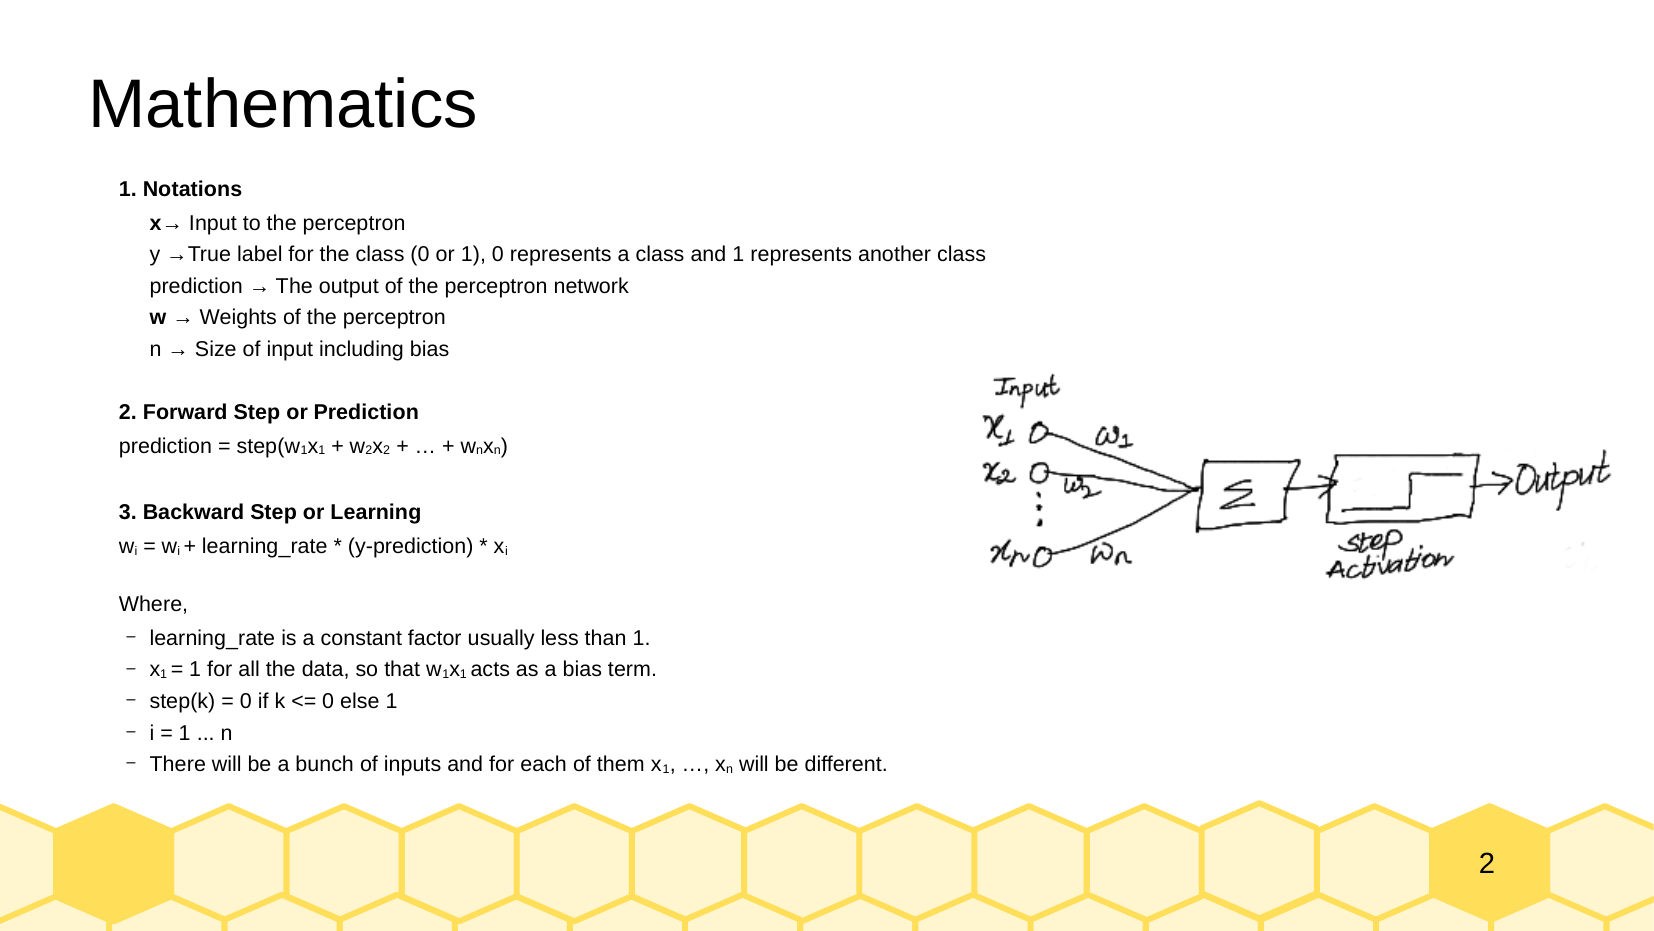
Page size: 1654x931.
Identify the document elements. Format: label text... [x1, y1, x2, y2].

list 1. Notations x→ Input to the perceptron y →True label for the class (0 or 1), 0 represents a class and 1 represents another class prediction → The output of the perceptron network w → Weights of the perceptron n → Size of input including bias 2. Forward Step or Prediction prediction = step(w1x1 + w2x2 + … + wnxn) 3. Backward Step or Learning wi = wi + learning_rate * (y-prediction) * xi Where, learning_rate is a constant factor usually less than 1. x1 = 1 for all the data, so that w1x1 acts as a bias term. step(k) = 0 if k <= 0 else 1 i = 1 ... n There will be a bunch of inputs and for each of them x1, …, xn will be different. [88, 177, 1565, 788]
picture [1565, 364, 1630, 601]
title Mathematics [88, 29, 1565, 177]
